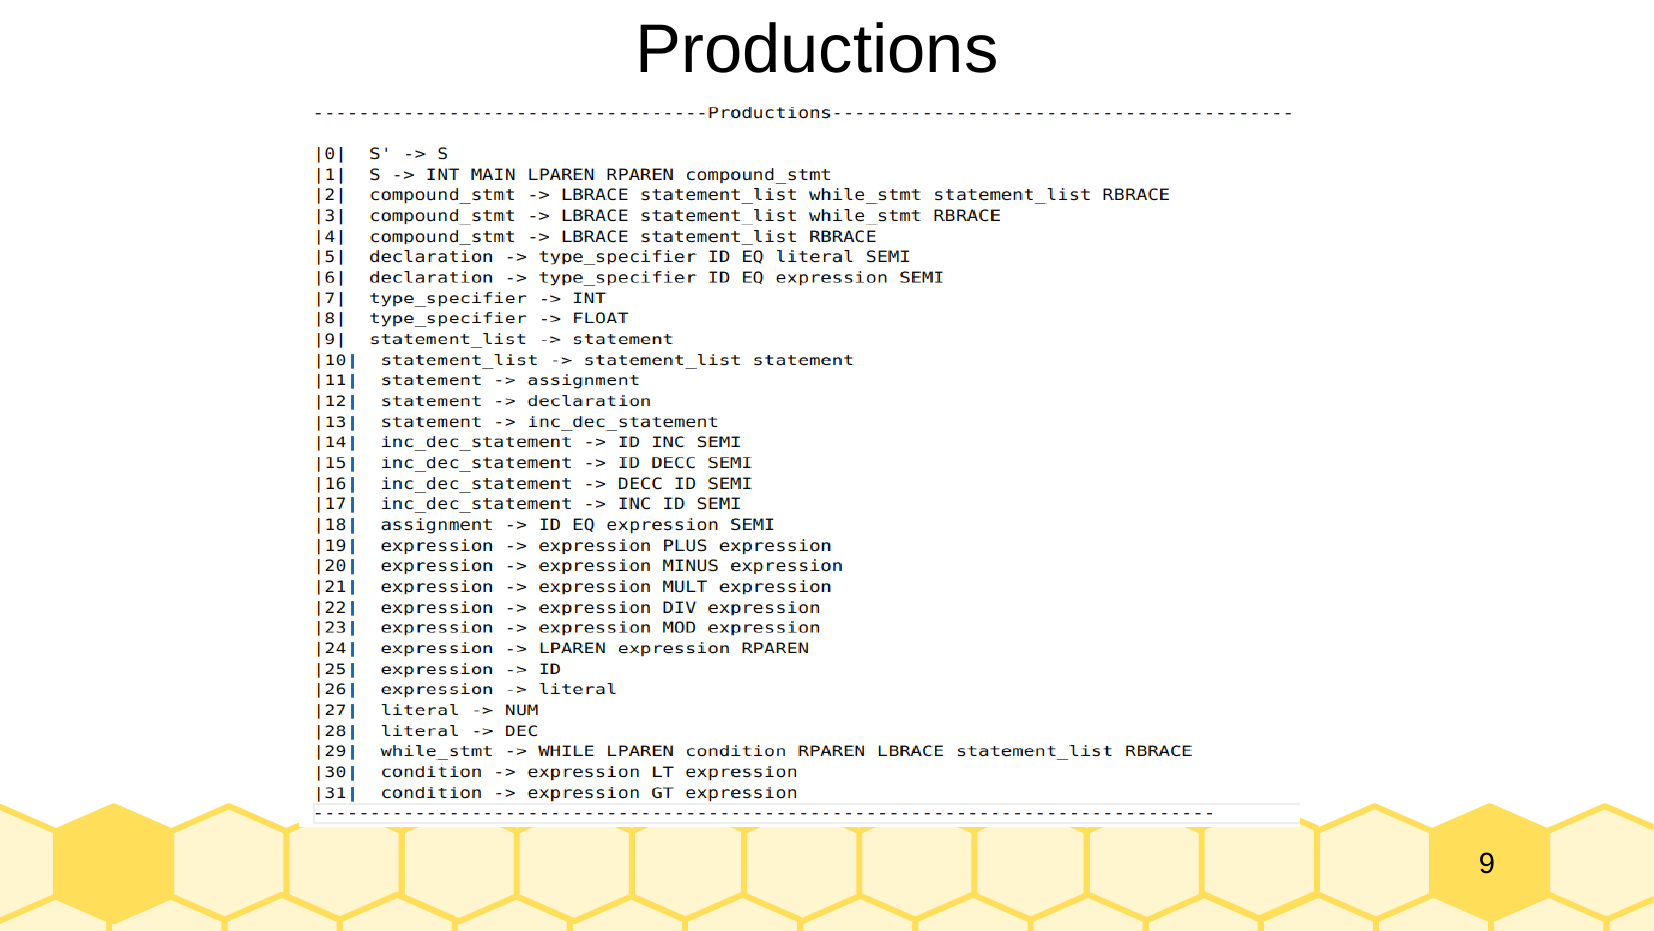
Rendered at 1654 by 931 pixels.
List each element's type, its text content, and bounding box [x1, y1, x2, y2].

title Productions [82, 0, 1571, 126]
picture [299, 88, 1300, 827]
